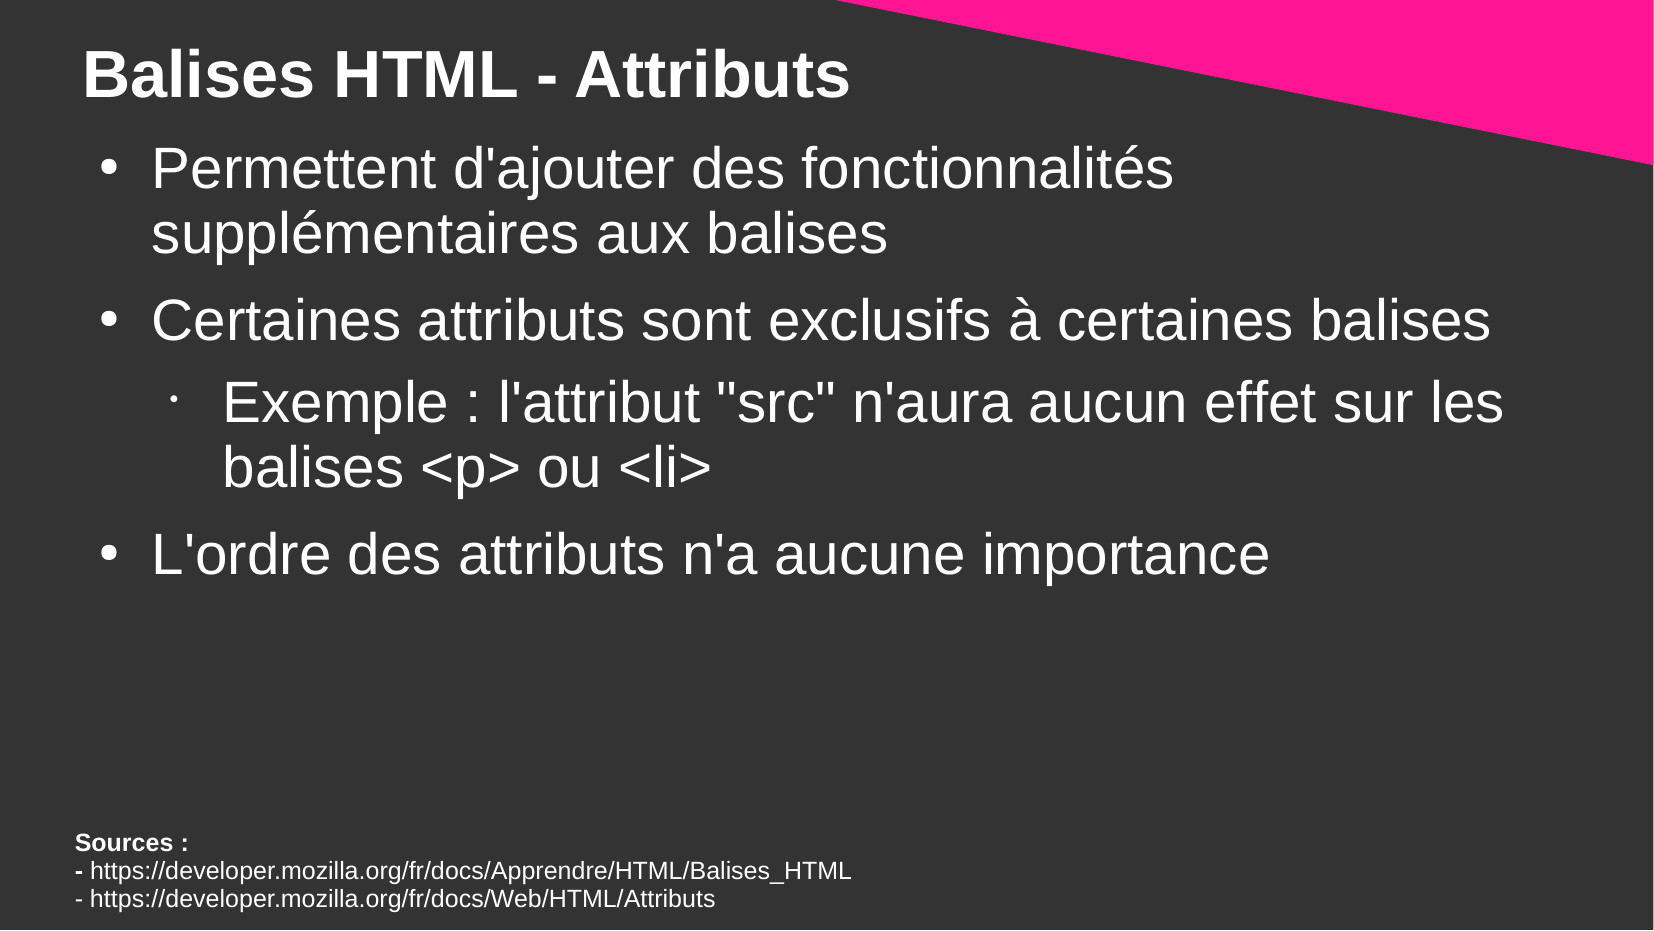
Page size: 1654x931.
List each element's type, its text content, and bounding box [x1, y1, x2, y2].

text_box [835, 0, 1654, 166]
list Permettent d'ajouter des fonctionnalités supplémentaires aux balises Certaines attributs sont exclusifs à certaines balises Exemple : l'attribut "src" n'aura aucun effet sur les balises <p> ou <li> L'ordre des attributs n'a aucune importance [80, 135, 1546, 718]
text_box Sources : - https://developer.mozilla.org/fr/docs/Apprendre/HTML/Balises_HTML - https://developer.mozilla.org/fr/docs/Web/HTML/Attributs [59, 821, 1546, 920]
title Balises HTML - Attributs [82, 37, 1394, 114]
